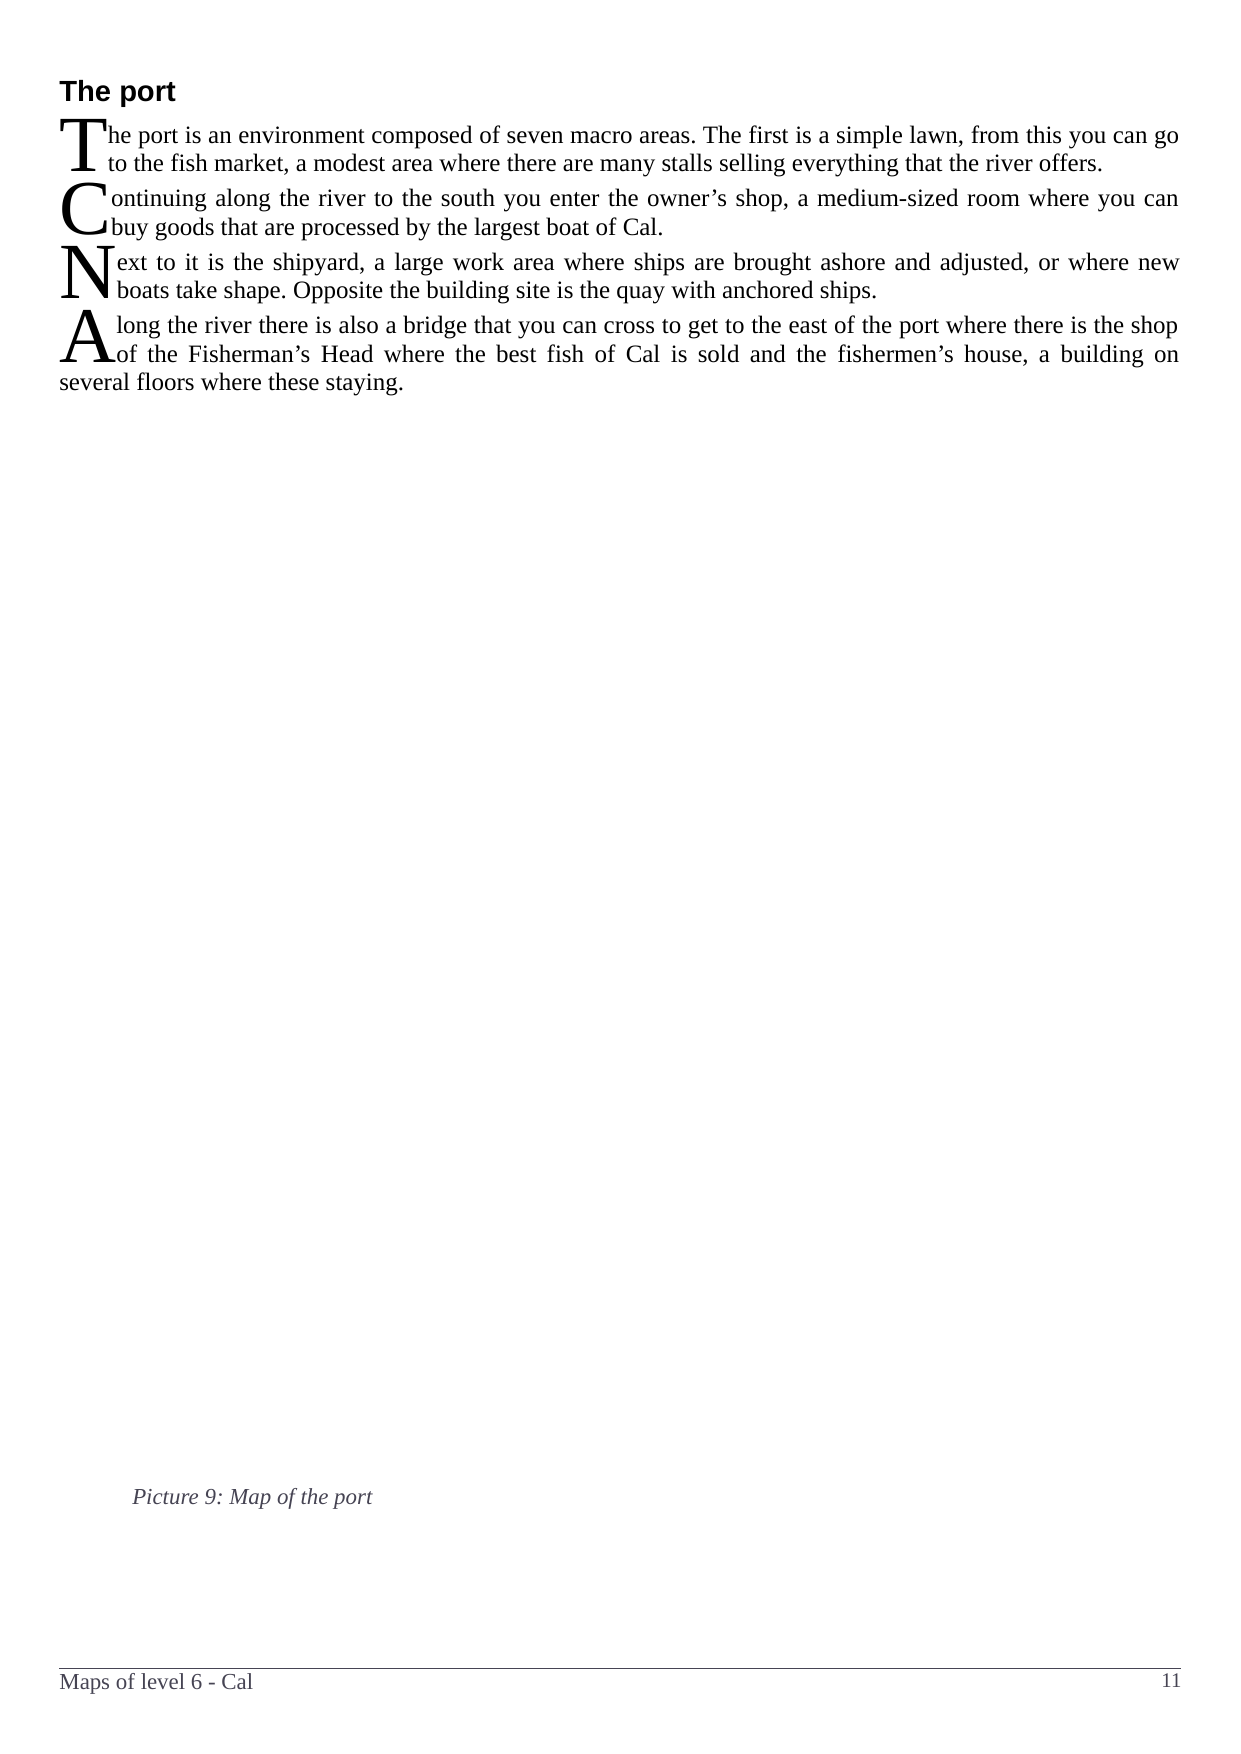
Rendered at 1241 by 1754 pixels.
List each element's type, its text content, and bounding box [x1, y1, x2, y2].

text Next to it is the shipyard, a large work area where ships are brought ashore and adjusted, or where new boats take shape. Opposite the building site is the quay with anchored ships. [59, 247, 1181, 304]
text Picture 9: Map of the port [132, 415, 1108, 1509]
subtitle The port [59, 74, 1181, 107]
text Along the river there is also a bridge that you can cross to get to the east of the port where there is the shop of the Fisherman’s Head where the best fish of Cal is sold and the fishermen’s house, a building on several floors where these staying. [59, 310, 1181, 396]
text Continuing along the river to the south you enter the owner’s shop, a medium-sized room where you can buy goods that are processed by the largest boat of Cal. [59, 183, 1181, 241]
text The port is an environment composed of seven macro areas. The first is a simple lawn, from this you can go to the fish market, a modest area where there are many stalls selling everything that the river offers. [59, 120, 1181, 177]
